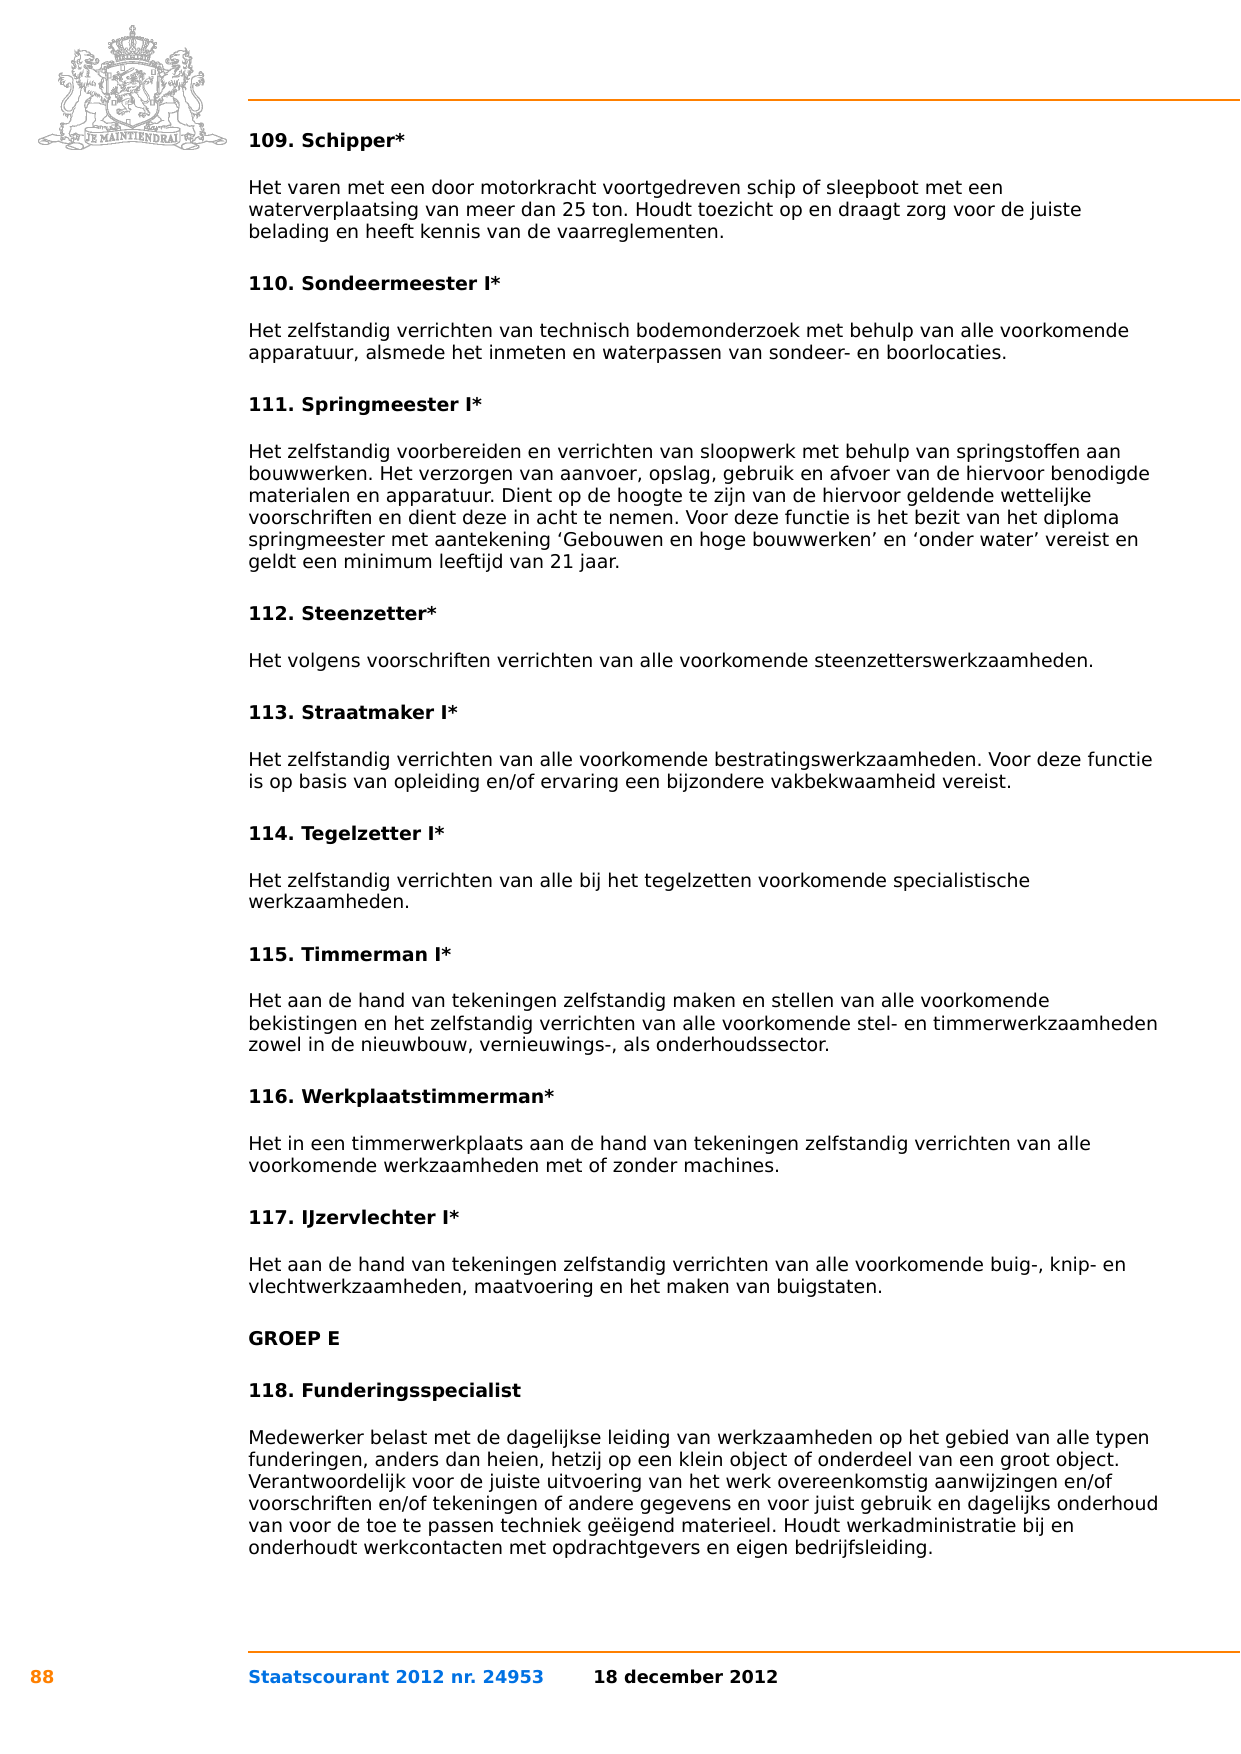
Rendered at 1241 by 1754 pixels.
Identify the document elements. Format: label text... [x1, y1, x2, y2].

text Het aan de hand van tekeningen zelfstandig verrichten van alle voorkomende buig-, knip- en vlechtwerkzaamheden, maatvoering en het maken van buigstaten. [248, 1254, 1163, 1298]
picture [38, 25, 227, 150]
text Het varen met een door motorkracht voortgedreven schip of sleepboot met een waterverplaatsing van meer dan 25 ton. Houdt toezicht op en draagt zorg voor de juiste belading en heeft kennis van de vaarreglementen. [248, 177, 1163, 243]
text Het zelfstandig voorbereiden en verrichten van sloopwerk met behulp van springstoffen aan bouwwerken. Het verzorgen van aanvoer, opslag, gebruik en afvoer van de hiervoor benodigde materialen en apparatuur. Dient op de hoogte te zijn van de hiervoor geldende wettelijke voorschriften en dient deze in acht te nemen. Voor deze functie is het bezit van het diploma springmeester met aantekening ‘Gebouwen en hoge bouwwerken’ en ‘onder water’ vereist en geldt een minimum leeftijd van 21 jaar. [248, 441, 1163, 573]
subtitle 118. Funderingsspecialist [248, 1380, 1163, 1402]
text Het zelfstandig verrichten van alle voorkomende bestratingswerkzaamheden. Voor deze functie is op basis van opleiding en/of ervaring een bijzondere vakbekwaamheid vereist. [248, 748, 1163, 792]
text Het zelfstandig verrichten van alle bij het tegelzetten voorkomende specialistische werkzaamheden. [248, 869, 1163, 913]
text Het aan de hand van tekeningen zelfstandig maken en stellen van alle voorkomende bekistingen en het zelfstandig verrichten van alle voorkomende stel- en timmerwerkzaamheden zowel in de nieuwbouw, vernieuwings-, als onderhoudssector. [248, 990, 1163, 1056]
text Het volgens voorschriften verrichten van alle voorkomende steenzetterswerkzaamheden. [248, 649, 1163, 672]
text Medewerker belast met de dagelijkse leiding van werkzaamheden op het gebied van alle typen funderingen, anders dan heien, hetzij op een klein object of onderdeel van een groot object. Verantwoordelijk voor de juiste uitvoering van het werk overeenkomstig aanwijzingen en/of voorschriften en/of tekeningen of andere gegevens en voor juist gebruik en dagelijks onderhoud van voor de toe te passen techniek geëigend materieel. Houdt werkadministratie bij en onderhoudt werkcontacten met opdrachtgevers en eigen bedrijfsleiding. [248, 1427, 1163, 1559]
text Het in een timmerwerkplaats aan de hand van tekeningen zelfstandig verrichten van alle voorkomende werkzaamheden met of zonder machines. [248, 1133, 1163, 1177]
subtitle 117. IJzervlechter I* [248, 1207, 1163, 1229]
subtitle 114. Tegelzetter I* [248, 822, 1163, 844]
subtitle 111. Springmeester I* [248, 394, 1163, 416]
subtitle 112. Steenzetter* [248, 603, 1163, 624]
subtitle GROEP E [248, 1328, 1163, 1350]
subtitle 110. Sondeermeester I* [248, 273, 1163, 295]
subtitle 109. Schipper* [248, 130, 1163, 152]
subtitle 116. Werkplaatstimmerman* [248, 1086, 1163, 1108]
subtitle 113. Straatmaker I* [248, 702, 1163, 723]
text Het zelfstandig verrichten van technisch bodemonderzoek met behulp van alle voorkomende apparatuur, alsmede het inmeten en waterpassen van sondeer- en boorlocaties. [248, 320, 1163, 364]
subtitle 115. Timmerman I* [248, 943, 1163, 965]
